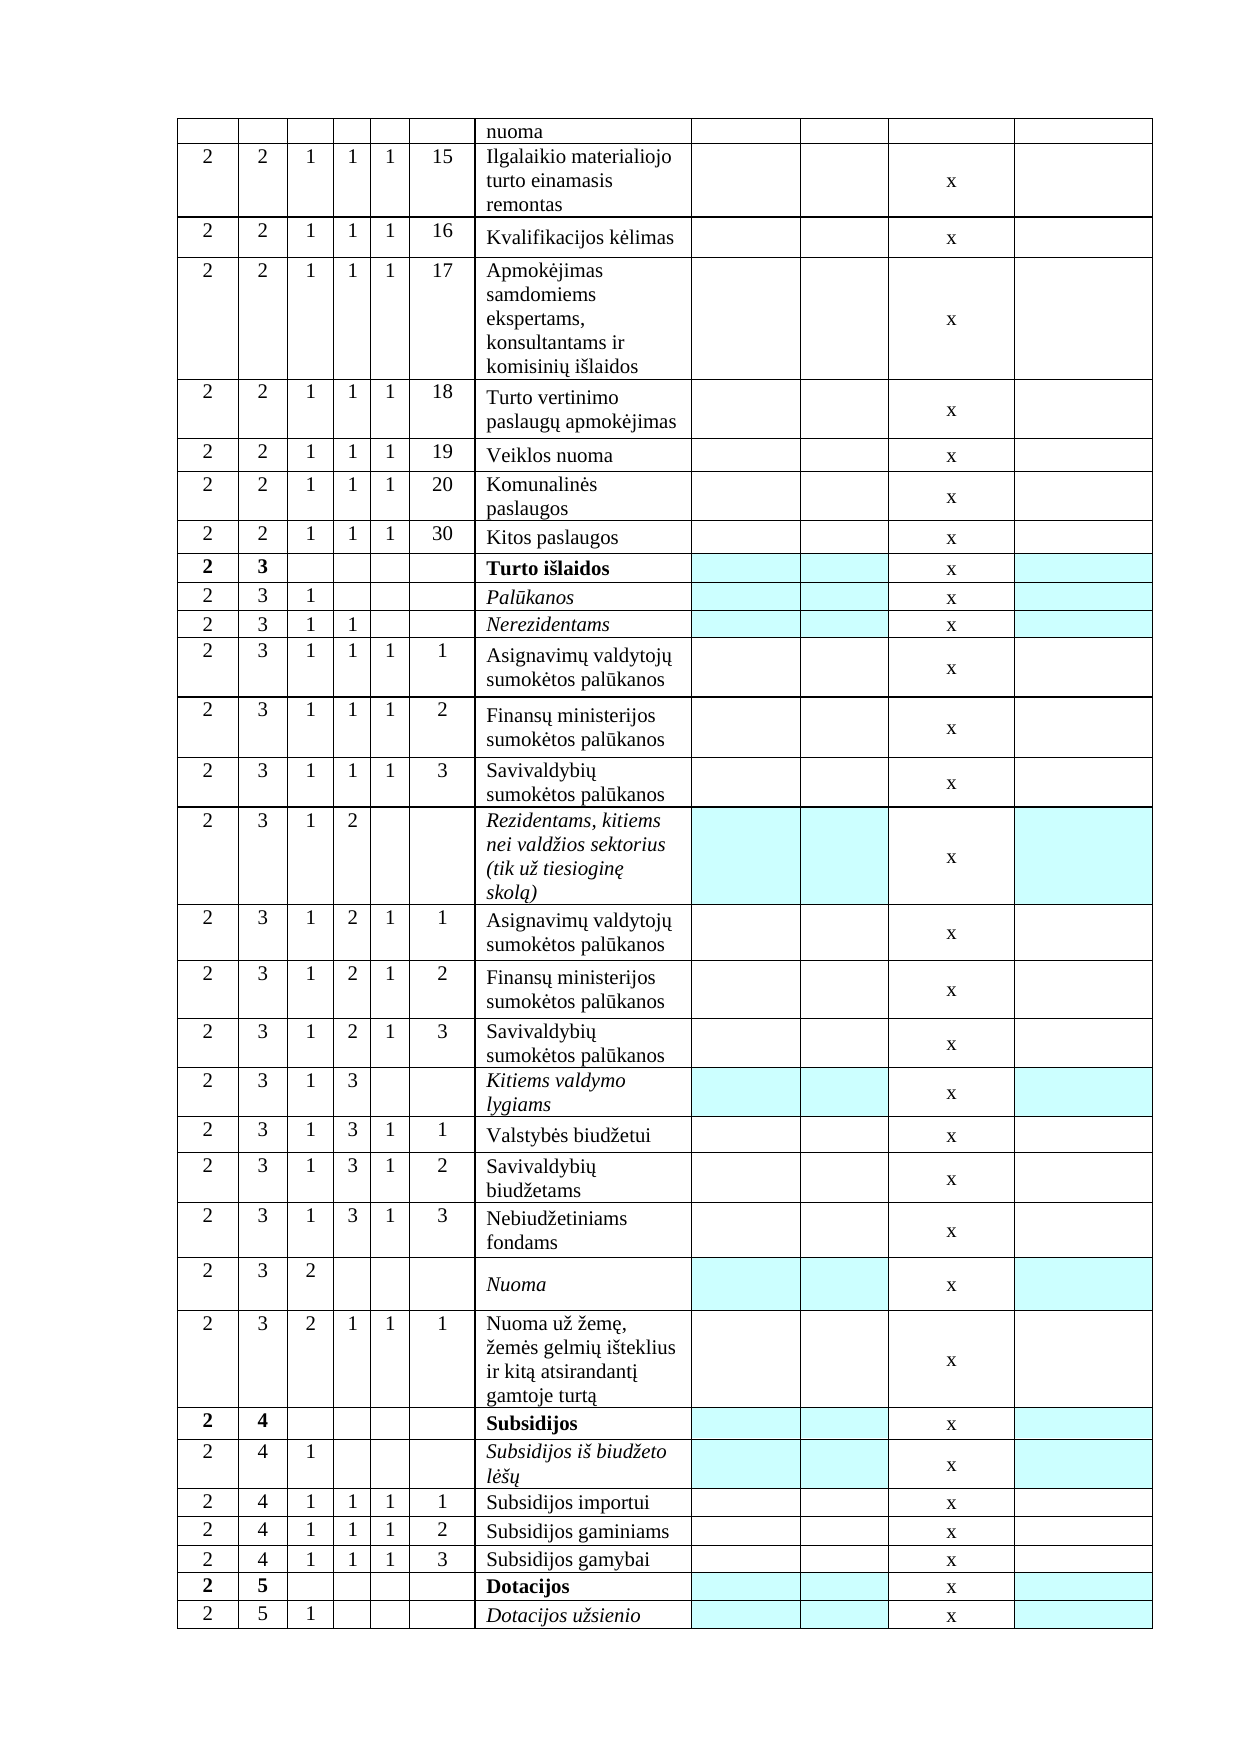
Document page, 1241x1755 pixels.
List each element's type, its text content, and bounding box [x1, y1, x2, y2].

table_cell [692, 1408, 800, 1438]
table_cell x [889, 1408, 1014, 1438]
table_cell [288, 1573, 333, 1600]
table_cell [801, 1117, 888, 1152]
table_cell 20 [410, 472, 474, 520]
table_cell 2 [239, 258, 287, 378]
table_cell 2 [178, 961, 238, 1018]
table_cell 3 [239, 698, 287, 757]
table_cell 3 [239, 1019, 287, 1067]
table_cell 3 [410, 758, 474, 806]
table_cell 3 [410, 1546, 474, 1572]
table_cell 1 [334, 472, 370, 520]
table_cell 2 [178, 583, 238, 610]
table_cell Dotacijos [476, 1573, 691, 1600]
table_cell [692, 1203, 800, 1257]
table_cell 1 [288, 1440, 333, 1488]
table_cell 1 [288, 1546, 333, 1572]
table_cell Savivaldybių sumokėtos palūkanos [476, 1019, 691, 1067]
table_cell Valstybės biudžetui [476, 1117, 691, 1152]
table_cell Asignavimų valdytojų sumokėtos palūkanos [476, 905, 691, 960]
table_cell [410, 554, 474, 582]
table_cell [692, 638, 800, 696]
table_cell [801, 1517, 888, 1545]
table_cell [692, 554, 800, 582]
table_cell 1 [288, 521, 333, 553]
table_cell 3 [239, 638, 287, 696]
table_cell 1 [410, 1311, 474, 1407]
table_cell x [889, 1440, 1014, 1488]
table_cell 1 [288, 808, 333, 904]
table_cell [371, 1068, 409, 1116]
table_cell [371, 611, 409, 637]
table_cell 15 [410, 144, 474, 216]
table_cell [1015, 1068, 1152, 1116]
table_cell 2 [178, 1311, 238, 1407]
table_cell 1 [288, 611, 333, 637]
table_cell [1015, 808, 1152, 904]
table_cell 1 [288, 1601, 333, 1628]
table_cell [410, 583, 474, 610]
table_cell [288, 119, 333, 143]
table_cell Turto vertinimo paslaugų apmokėjimas [476, 380, 691, 438]
table_cell [692, 1068, 800, 1116]
table_cell [288, 554, 333, 582]
table_cell [178, 119, 238, 143]
table_cell 2 [178, 1019, 238, 1067]
table_cell 1 [371, 439, 409, 471]
table_cell 2 [178, 472, 238, 520]
table_cell 1 [371, 1203, 409, 1257]
table_cell [801, 119, 888, 143]
table_cell [410, 1573, 474, 1600]
table_cell 3 [239, 1117, 287, 1152]
table_cell 1 [288, 638, 333, 696]
table_cell 1 [288, 1068, 333, 1116]
table_cell 2 [178, 1489, 238, 1516]
table_cell [1015, 1440, 1152, 1488]
table_cell [801, 758, 888, 806]
table_cell 4 [239, 1546, 287, 1572]
table_cell Kitiems valdymo lygiams [476, 1068, 691, 1116]
table_cell Ilgalaikio materialiojo turto einamasis remontas [476, 144, 691, 216]
table_cell x [889, 521, 1014, 553]
table_cell [801, 611, 888, 637]
table_cell 1 [334, 1546, 370, 1572]
table_cell 3 [239, 961, 287, 1018]
table_cell [1015, 1311, 1152, 1407]
table_cell 3 [239, 1203, 287, 1257]
table_cell [692, 472, 800, 520]
table_cell x [889, 808, 1014, 904]
table_cell Kvalifikacijos kėlimas [476, 218, 691, 257]
table_cell 1 [371, 258, 409, 378]
table_cell x [889, 472, 1014, 520]
table_cell 3 [334, 1153, 370, 1202]
table_cell 1 [371, 1517, 409, 1545]
table_cell 1 [288, 472, 333, 520]
table_cell 4 [239, 1517, 287, 1545]
table_cell [801, 1440, 888, 1488]
table_cell [692, 1517, 800, 1545]
table_cell 16 [410, 218, 474, 257]
table_cell 3 [239, 1153, 287, 1202]
table_cell 2 [410, 1517, 474, 1545]
table_cell 17 [410, 258, 474, 378]
table_cell [801, 1258, 888, 1310]
table_cell x [889, 638, 1014, 696]
table_cell [1015, 1203, 1152, 1257]
table_cell x [889, 380, 1014, 438]
table_cell [801, 144, 888, 216]
table_cell 2 [178, 554, 238, 582]
table_cell 2 [178, 1068, 238, 1116]
table_cell 2 [410, 961, 474, 1018]
table_cell [692, 380, 800, 438]
table_cell 1 [334, 698, 370, 757]
table_cell 1 [334, 258, 370, 378]
table_cell [1015, 1546, 1152, 1572]
table_cell Finansų ministerijos sumokėtos palūkanos [476, 698, 691, 757]
table_cell 1 [288, 144, 333, 216]
table_cell Subsidijos importui [476, 1489, 691, 1516]
table_cell 5 [239, 1601, 287, 1628]
table_cell [692, 1311, 800, 1407]
table_cell 1 [334, 521, 370, 553]
table_cell 1 [410, 1117, 474, 1152]
table_cell x [889, 439, 1014, 471]
table_cell [334, 1601, 370, 1628]
table_cell [410, 1601, 474, 1628]
table_cell [1015, 1258, 1152, 1310]
table_cell 1 [371, 1489, 409, 1516]
table_cell x [889, 218, 1014, 257]
table_cell [692, 144, 800, 216]
table_cell [371, 583, 409, 610]
table_cell [801, 218, 888, 257]
table_cell 2 [178, 258, 238, 378]
table_cell 2 [178, 698, 238, 757]
table_cell Nerezidentams [476, 611, 691, 637]
table_cell 2 [178, 218, 238, 257]
table_cell [410, 611, 474, 637]
table_cell 1 [288, 1153, 333, 1202]
table_cell 1 [288, 583, 333, 610]
table_cell x [889, 258, 1014, 378]
table_cell [692, 119, 800, 143]
table_cell 18 [410, 380, 474, 438]
table_cell 1 [371, 638, 409, 696]
table_cell [801, 1311, 888, 1407]
table_cell x [889, 905, 1014, 960]
table_cell Turto išlaidos [476, 554, 691, 582]
table_cell [1015, 905, 1152, 960]
table_cell [692, 218, 800, 257]
table_cell 2 [178, 1258, 238, 1310]
table_cell 1 [371, 218, 409, 257]
table_cell x [889, 1019, 1014, 1067]
table_cell [1015, 218, 1152, 257]
table_cell 2 [239, 439, 287, 471]
table_cell 1 [371, 1153, 409, 1202]
table_cell [334, 1440, 370, 1488]
table_cell [801, 1019, 888, 1067]
table_cell 2 [178, 1601, 238, 1628]
table_cell [410, 1440, 474, 1488]
table_cell Asignavimų valdytojų sumokėtos palūkanos [476, 638, 691, 696]
table_cell [334, 583, 370, 610]
table_cell 2 [178, 1517, 238, 1545]
table_cell 2 [334, 1019, 370, 1067]
table_cell [692, 258, 800, 378]
table_cell [1015, 1489, 1152, 1516]
table_cell [801, 698, 888, 757]
table_cell x [889, 1153, 1014, 1202]
table_cell [410, 1258, 474, 1310]
table_cell [288, 1408, 333, 1438]
table_cell x [889, 583, 1014, 610]
table_cell x [889, 1068, 1014, 1116]
table_cell 1 [334, 218, 370, 257]
table_cell x [889, 698, 1014, 757]
table_cell 1 [334, 1517, 370, 1545]
table_cell x [889, 1311, 1014, 1407]
table_cell Dotacijos užsienio [476, 1601, 691, 1628]
table_cell 3 [239, 808, 287, 904]
table_cell x [889, 554, 1014, 582]
table_cell [692, 1117, 800, 1152]
table_cell x [889, 1573, 1014, 1600]
table_cell 3 [239, 905, 287, 960]
table_cell 1 [288, 1517, 333, 1545]
table_cell [889, 119, 1014, 143]
table_cell 2 [334, 808, 370, 904]
table_cell Nuoma už žemę, žemės gelmių išteklius ir kitą atsirandantį gamtoje turtą [476, 1311, 691, 1407]
table_cell [801, 905, 888, 960]
table_cell 2 [334, 961, 370, 1018]
table_cell 3 [334, 1203, 370, 1257]
table_cell 1 [288, 961, 333, 1018]
table_cell 3 [239, 583, 287, 610]
table_cell 1 [288, 218, 333, 257]
table_cell 1 [410, 905, 474, 960]
table_cell [1015, 611, 1152, 637]
table_cell [1015, 472, 1152, 520]
table_cell x [889, 1601, 1014, 1628]
table_cell [371, 808, 409, 904]
table_cell [801, 439, 888, 471]
table_cell 2 [178, 1203, 238, 1257]
table_cell 1 [288, 698, 333, 757]
table_cell [1015, 1517, 1152, 1545]
table_cell [692, 439, 800, 471]
table_cell [692, 1601, 800, 1628]
table_cell Veiklos nuoma [476, 439, 691, 471]
table_cell 2 [239, 472, 287, 520]
table_cell 2 [334, 905, 370, 960]
table_cell 2 [178, 638, 238, 696]
table_cell [801, 961, 888, 1018]
table_cell 2 [178, 439, 238, 471]
table_cell [371, 1573, 409, 1600]
table_cell [801, 1601, 888, 1628]
table_cell [1015, 1601, 1152, 1628]
table_cell 1 [371, 905, 409, 960]
table_cell [692, 1440, 800, 1488]
table_cell [692, 1019, 800, 1067]
table_cell x [889, 611, 1014, 637]
table_cell [1015, 961, 1152, 1018]
table_cell [801, 521, 888, 553]
table_cell nuoma [476, 119, 691, 143]
table_cell 1 [334, 611, 370, 637]
table_cell 2 [239, 380, 287, 438]
table_cell [1015, 554, 1152, 582]
table_cell [1015, 258, 1152, 378]
table_cell 2 [288, 1311, 333, 1407]
table_cell 1 [334, 758, 370, 806]
table_cell [692, 698, 800, 757]
table_cell [371, 1440, 409, 1488]
table_cell 1 [288, 1117, 333, 1152]
table_cell 2 [178, 905, 238, 960]
table_cell Kitos paslaugos [476, 521, 691, 553]
table_cell 2 [178, 1440, 238, 1488]
table_cell 2 [178, 1573, 238, 1600]
table_cell [371, 1258, 409, 1310]
table_cell 1 [371, 521, 409, 553]
table_cell [1015, 583, 1152, 610]
table_cell 1 [371, 698, 409, 757]
table_cell 1 [410, 1489, 474, 1516]
table_cell 1 [334, 439, 370, 471]
table_cell Palūkanos [476, 583, 691, 610]
table_cell 5 [239, 1573, 287, 1600]
table_cell 2 [288, 1258, 333, 1310]
table_cell Savivaldybių biudžetams [476, 1153, 691, 1202]
table_cell x [889, 758, 1014, 806]
table_cell 2 [178, 380, 238, 438]
table_cell 1 [288, 1203, 333, 1257]
table_cell 1 [371, 1311, 409, 1407]
table_cell [801, 638, 888, 696]
table_cell [801, 1408, 888, 1438]
table_cell [334, 554, 370, 582]
table_cell [692, 1153, 800, 1202]
table_cell 1 [371, 1546, 409, 1572]
table_cell [801, 258, 888, 378]
table_cell x [889, 1546, 1014, 1572]
table_cell [334, 1408, 370, 1438]
table_cell 2 [239, 218, 287, 257]
table_cell [801, 1068, 888, 1116]
table_cell [371, 554, 409, 582]
table_cell x [889, 1117, 1014, 1152]
table_cell Subsidijos gaminiams [476, 1517, 691, 1545]
table_cell [1015, 1117, 1152, 1152]
table_cell Subsidijos iš biudžeto lėšų [476, 1440, 691, 1488]
table_cell 1 [371, 380, 409, 438]
table_cell [692, 758, 800, 806]
table_cell 1 [371, 758, 409, 806]
table_cell 1 [371, 1019, 409, 1067]
table_cell 2 [178, 144, 238, 216]
table_cell [1015, 1153, 1152, 1202]
table_cell 1 [334, 1311, 370, 1407]
table_cell [1015, 1019, 1152, 1067]
table_cell 1 [288, 1019, 333, 1067]
table_cell 2 [178, 1546, 238, 1572]
table_cell [1015, 638, 1152, 696]
table_cell [1015, 1408, 1152, 1438]
table_cell 3 [239, 611, 287, 637]
table_cell 3 [334, 1068, 370, 1116]
table_cell Komunalinės paslaugos [476, 472, 691, 520]
table_cell [1015, 144, 1152, 216]
table_cell 2 [178, 1408, 238, 1438]
table_cell [334, 1258, 370, 1310]
table_cell [801, 1489, 888, 1516]
table_cell 3 [239, 1311, 287, 1407]
table_cell 2 [178, 758, 238, 806]
table_cell [692, 1258, 800, 1310]
table_cell [692, 521, 800, 553]
table_cell 2 [239, 144, 287, 216]
table_cell [410, 808, 474, 904]
table_cell 3 [334, 1117, 370, 1152]
table_cell [371, 119, 409, 143]
table_cell 1 [288, 1489, 333, 1516]
table_cell [692, 611, 800, 637]
table_cell [801, 1546, 888, 1572]
table_cell [801, 1203, 888, 1257]
table_cell x [889, 1258, 1014, 1310]
table_cell 2 [178, 1153, 238, 1202]
table_cell 2 [178, 611, 238, 637]
table_cell 3 [410, 1019, 474, 1067]
table_cell Subsidijos [476, 1408, 691, 1438]
table_cell 1 [334, 144, 370, 216]
table_cell [371, 1408, 409, 1438]
table_cell 30 [410, 521, 474, 553]
table_cell 2 [178, 808, 238, 904]
table_cell x [889, 1203, 1014, 1257]
table_cell 3 [239, 758, 287, 806]
table_cell 1 [288, 439, 333, 471]
table_cell 2 [178, 521, 238, 553]
table_cell 2 [410, 1153, 474, 1202]
table_cell 1 [410, 638, 474, 696]
table_cell [692, 961, 800, 1018]
table_cell x [889, 1517, 1014, 1545]
table_cell 4 [239, 1489, 287, 1516]
table_cell Finansų ministerijos sumokėtos palūkanos [476, 961, 691, 1018]
table_cell 1 [288, 258, 333, 378]
table_cell x [889, 1489, 1014, 1516]
table_cell [692, 808, 800, 904]
table_cell [410, 1408, 474, 1438]
table_cell Subsidijos gamybai [476, 1546, 691, 1572]
table_cell [801, 808, 888, 904]
table_cell 1 [334, 638, 370, 696]
table_cell [692, 583, 800, 610]
table_cell [1015, 1573, 1152, 1600]
table_cell x [889, 144, 1014, 216]
table_cell 3 [239, 554, 287, 582]
table_cell 1 [288, 758, 333, 806]
table_cell Rezidentams, kitiems nei valdžios sektorius (tik už tiesioginę skolą) [476, 808, 691, 904]
table_cell 1 [371, 144, 409, 216]
table_cell [801, 583, 888, 610]
table_cell 2 [178, 1117, 238, 1152]
table_cell [801, 1153, 888, 1202]
table_cell [801, 380, 888, 438]
table_cell Savivaldybių sumokėtos palūkanos [476, 758, 691, 806]
table_cell [1015, 521, 1152, 553]
table_cell [1015, 119, 1152, 143]
table_cell [692, 1489, 800, 1516]
table_cell [239, 119, 287, 143]
table_cell [801, 472, 888, 520]
table_cell [371, 1601, 409, 1628]
table_cell [334, 1573, 370, 1600]
table_cell x [889, 961, 1014, 1018]
table_cell 1 [334, 380, 370, 438]
table_cell [692, 1546, 800, 1572]
table_cell 1 [371, 472, 409, 520]
table_cell [1015, 698, 1152, 757]
table_cell 4 [239, 1440, 287, 1488]
table_cell 19 [410, 439, 474, 471]
table_cell 1 [334, 1489, 370, 1516]
table_cell 1 [371, 961, 409, 1018]
table_cell 4 [239, 1408, 287, 1438]
table_cell [692, 905, 800, 960]
table_cell 2 [239, 521, 287, 553]
table_cell 3 [239, 1258, 287, 1310]
table_cell Nuoma [476, 1258, 691, 1310]
table_cell 1 [371, 1117, 409, 1152]
table_cell [1015, 380, 1152, 438]
table_cell [692, 1573, 800, 1600]
table_cell [1015, 439, 1152, 471]
table_cell [334, 119, 370, 143]
table_cell 3 [410, 1203, 474, 1257]
table_cell 2 [410, 698, 474, 757]
table_cell [801, 554, 888, 582]
table_cell [801, 1573, 888, 1600]
table_cell [410, 1068, 474, 1116]
table_cell [410, 119, 474, 143]
table_cell Nebiudžetiniams fondams [476, 1203, 691, 1257]
table_cell 1 [288, 380, 333, 438]
table_cell [1015, 758, 1152, 806]
table_cell 3 [239, 1068, 287, 1116]
table_cell Apmokėjimas samdomiems ekspertams, konsultantams ir komisinių išlaidos [476, 258, 691, 378]
table_cell 1 [288, 905, 333, 960]
